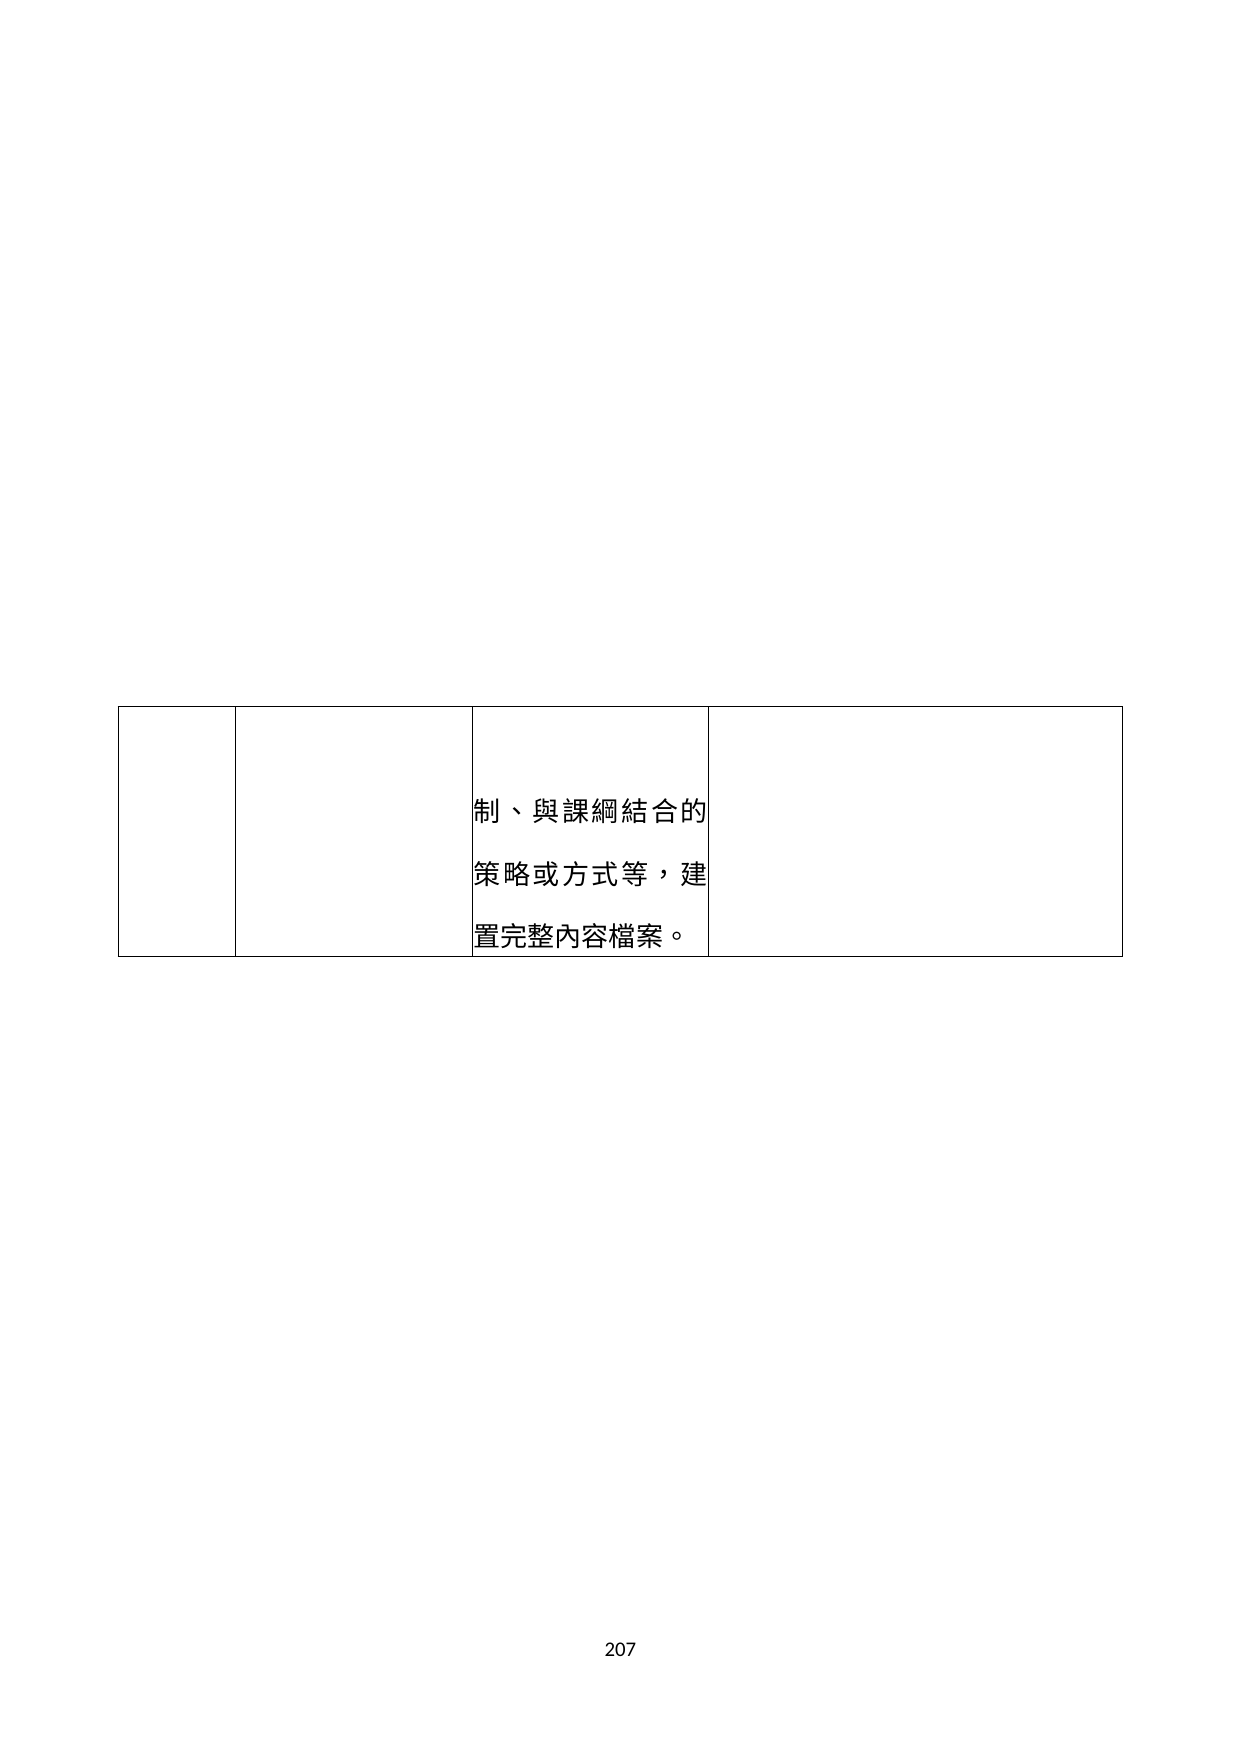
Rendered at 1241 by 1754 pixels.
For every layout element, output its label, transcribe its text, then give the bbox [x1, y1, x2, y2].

table_cell [119, 707, 235, 956]
table_cell [709, 707, 1122, 956]
table_cell [236, 707, 472, 956]
table_cell 制、與課綱結合的策略或方式等，建置完整內容檔案。 [473, 707, 708, 956]
